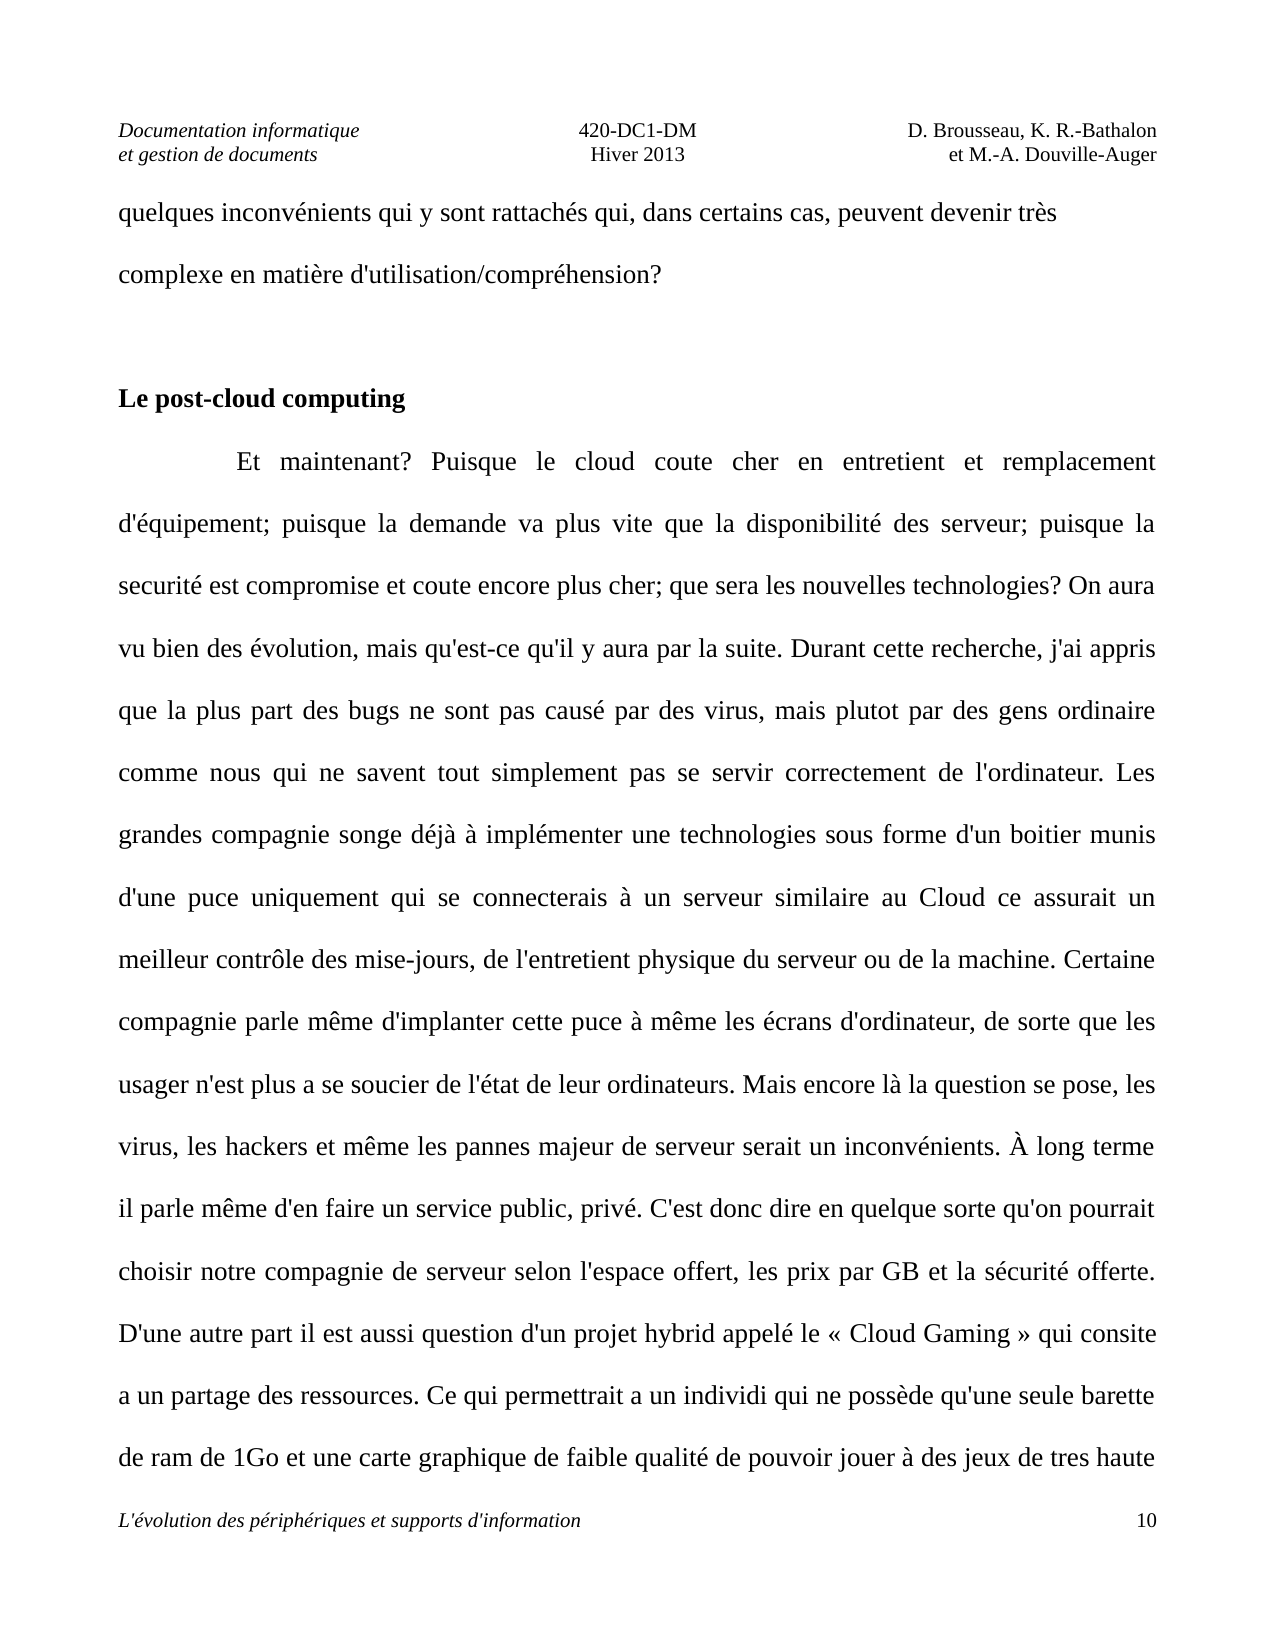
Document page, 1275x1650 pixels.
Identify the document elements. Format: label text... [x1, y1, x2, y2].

text quelques inconvénients qui y sont rattachés qui, dans certains cas, peuvent devenir très complexe en matière d'utilisation/compréhension? [118, 196, 1157, 289]
text Et maintenant? Puisque le cloud coute cher en entretient et remplacement d'équipement; puisque la demande va plus vite que la disponibilité des serveur; puisque la securité est compromise et coute encore plus cher; que sera les nouvelles technologies? On aura vu bien des évolution, mais qu'est-ce qu'il y aura par la suite. Durant cette recherche, j'ai appris que la plus part des bugs ne sont pas causé par des virus, mais plutot par des gens ordinaire comme nous qui ne savent tout simplement pas se servir correctement de l'ordinateur. Les grandes compagnie songe déjà à implémenter une technologies sous forme d'un boitier munis d'une puce uniquement qui se connecterais à un serveur similaire au Cloud ce assurait un meilleur contrôle des mise-jours, de l'entretient physique du serveur ou de la machine. Certaine compagnie parle même d'implanter cette puce à même les écrans d'ordinateur, de sorte que les usager n'est plus a se soucier de l'état de leur ordinateurs. Mais encore là la question se pose, les virus, les hackers et même les pannes majeur de serveur serait un inconvénients. À long terme il parle même d'en faire un service public, privé. C'est donc dire en quelque sorte qu'on pourrait choisir notre compagnie de serveur selon l'espace offert, les prix par GB et la sécurité offerte. D'une autre part il est aussi question d'un projet hybrid appelé le « Cloud Gaming » qui consite a un partage des ressources. Ce qui permettrait a un individi qui ne possède qu'une seule barette de ram de 1Go et une carte graphique de faible qualité de pouvoir jouer à des jeux de tres haute [118, 445, 1157, 1473]
text Le post-cloud computing [118, 383, 1157, 414]
